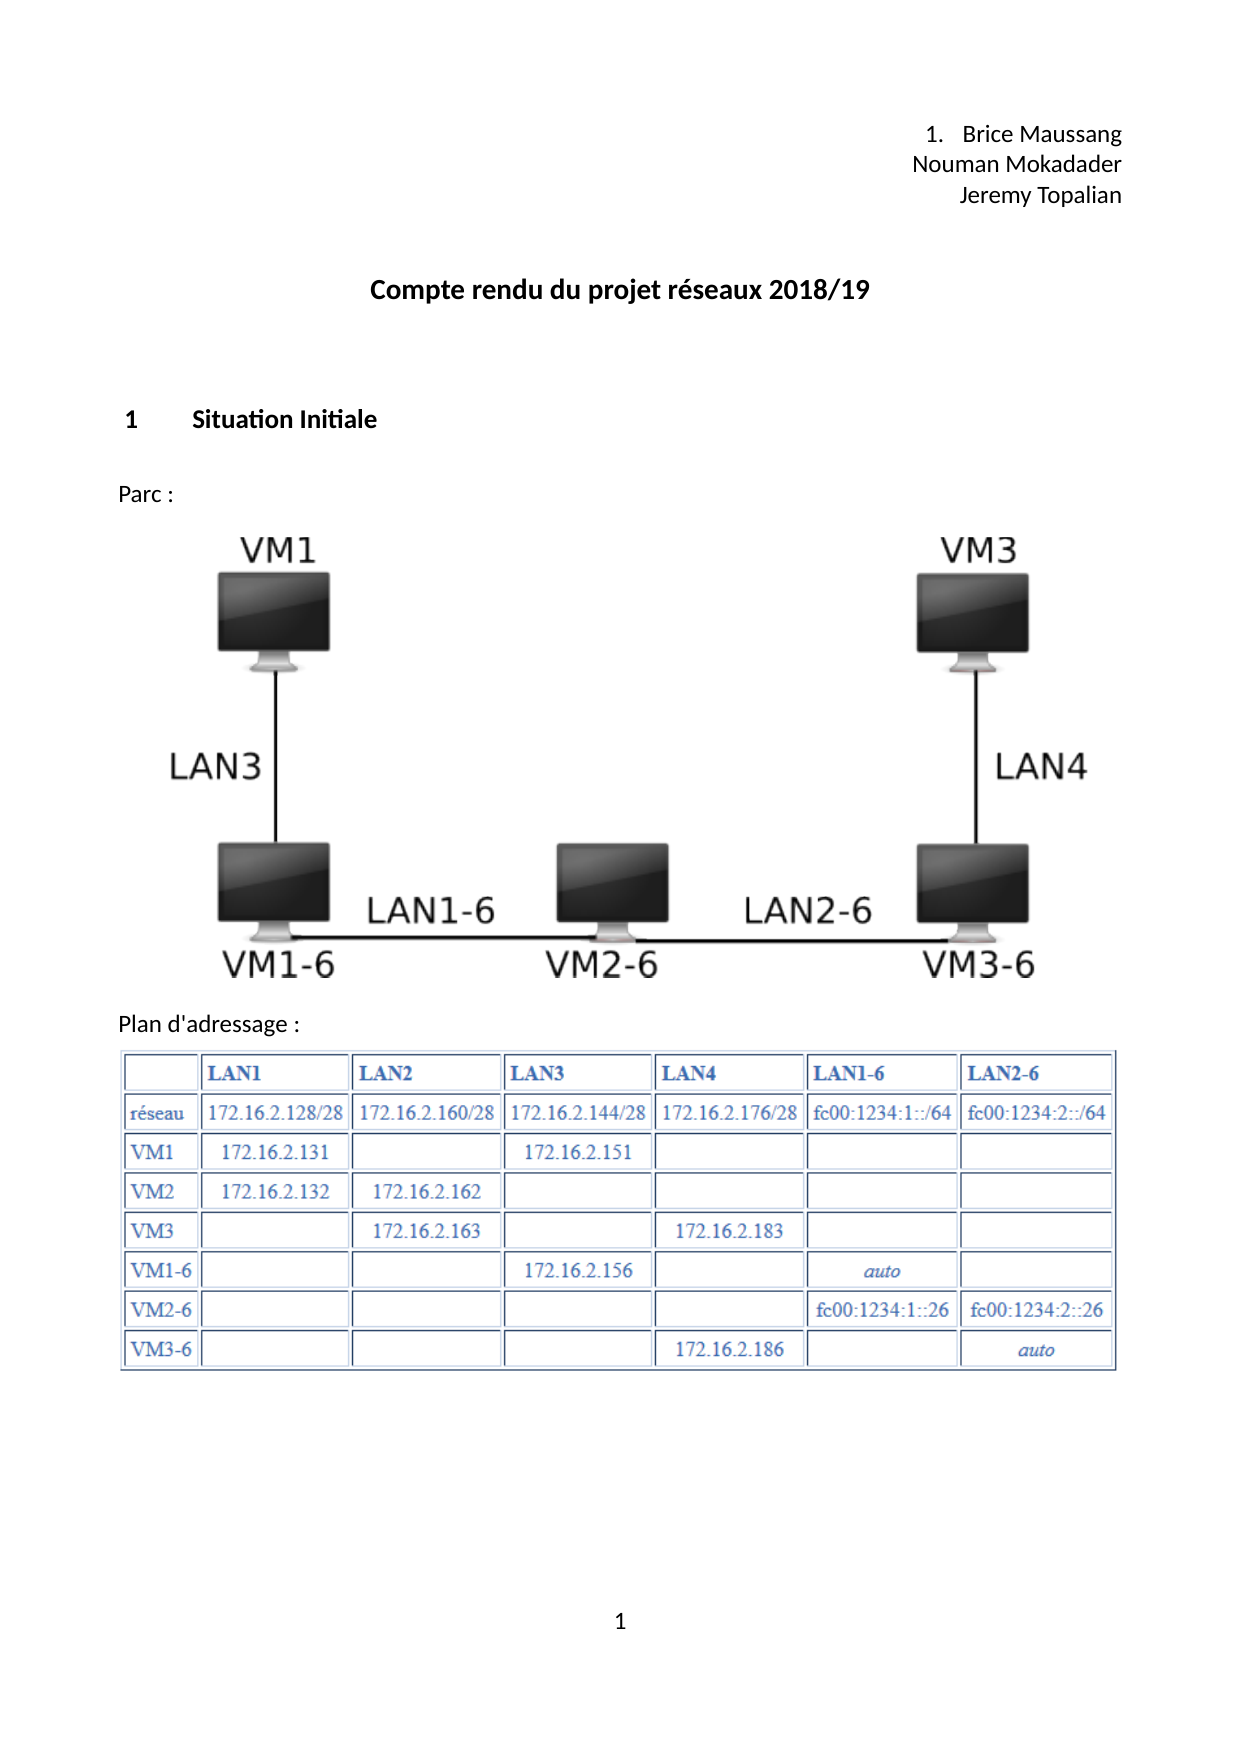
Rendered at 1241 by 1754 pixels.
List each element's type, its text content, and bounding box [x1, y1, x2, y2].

picture [118, 537, 1123, 978]
text Compte rendu du projet réseaux 2018/19 [118, 271, 1122, 306]
text Jeremy Topalian [118, 179, 1122, 210]
text Plan d'adressage : [118, 1008, 1122, 1038]
list Brice Maussang [156, 118, 1122, 149]
text Parc : [118, 479, 1122, 509]
subtitle Situation Initiale [118, 403, 1122, 436]
text Nouman Mokadader [118, 149, 1122, 179]
